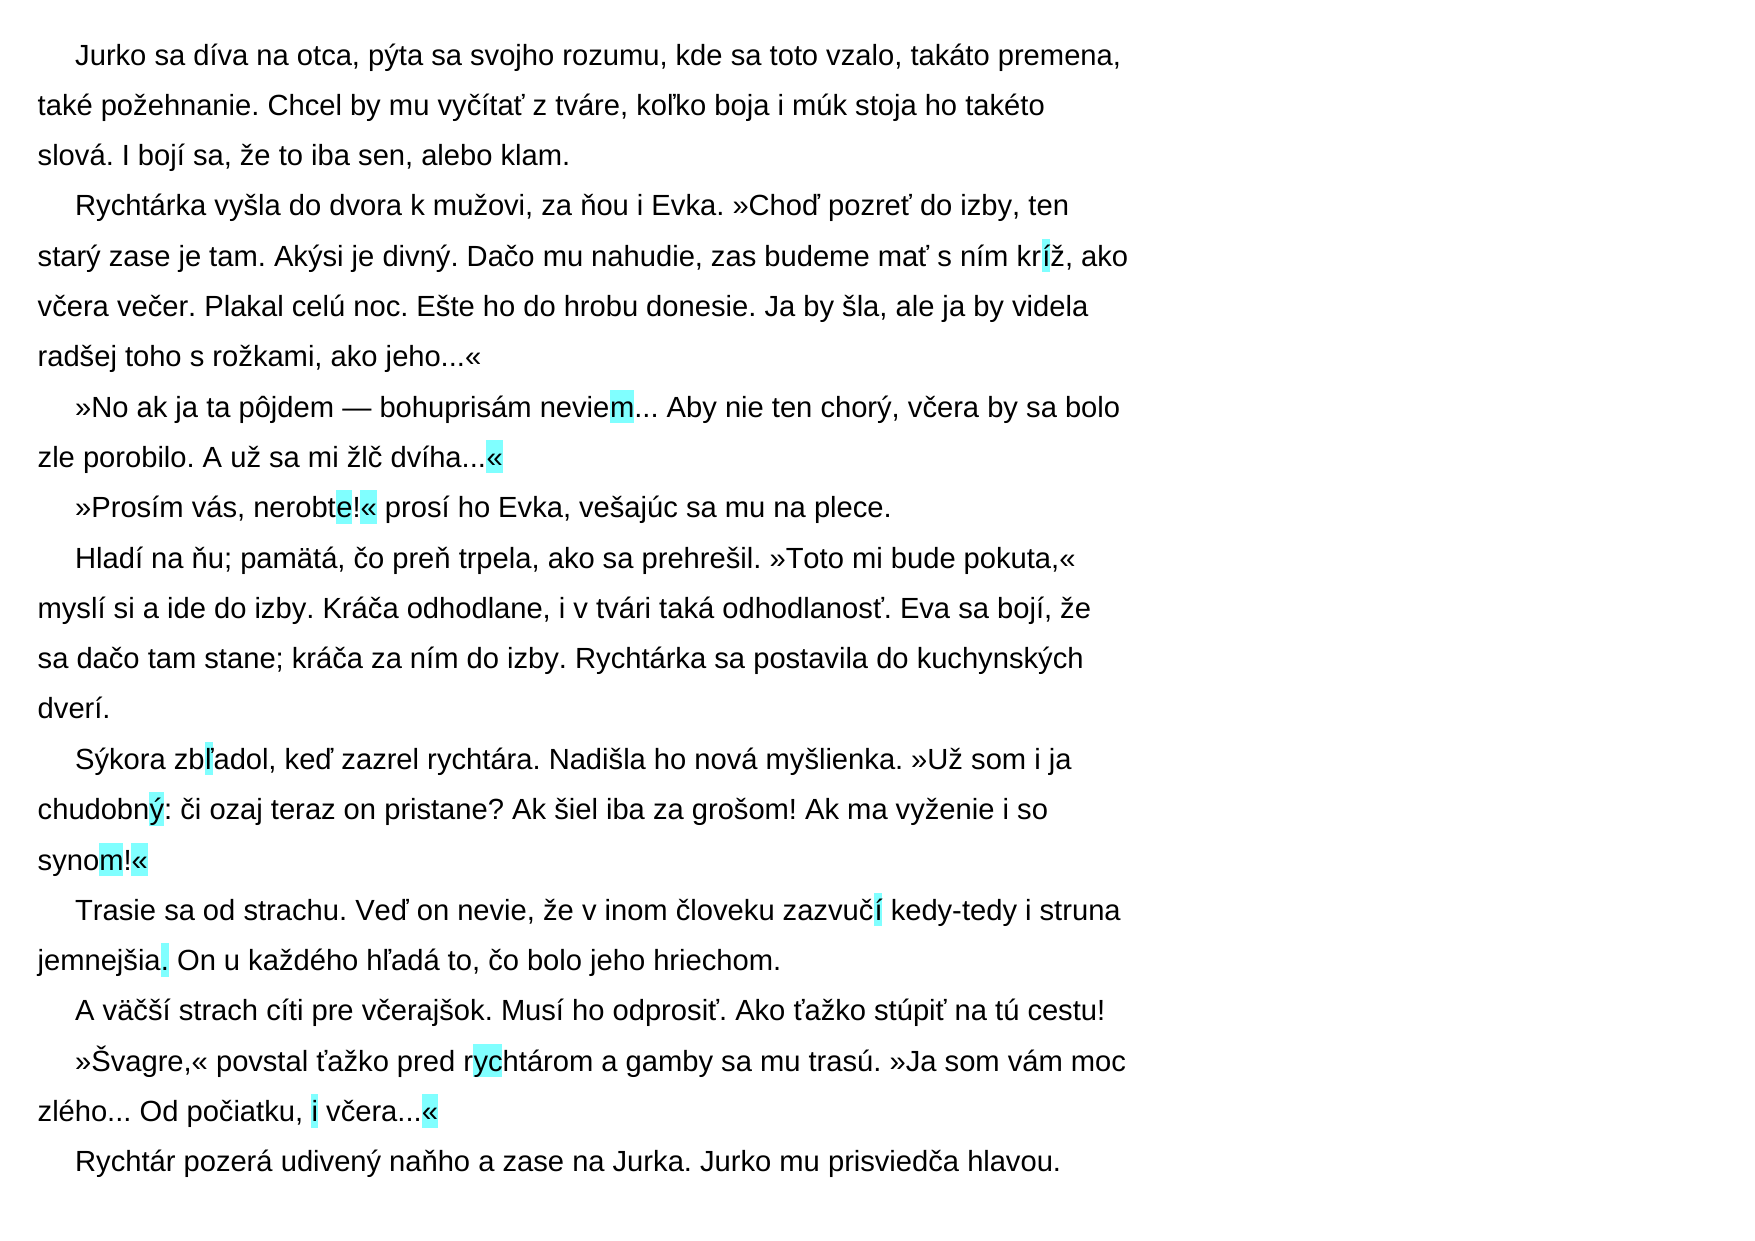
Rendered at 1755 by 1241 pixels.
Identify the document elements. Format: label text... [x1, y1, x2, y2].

text »Prosím vás, nerobte!« prosí ho Evka, vešajúc sa mu na plece. [37, 490, 1130, 524]
text »Švagre,« povstal ťažko pred rychtárom a gamby sa mu trasú. »Ja som vám moc zlého... Od počiatku, i včera...« [37, 1044, 1130, 1128]
text »No ak ja ta pôjdem — bohuprisám neviem... Aby nie ten chorý, včera by sa bolo zle porobilo. A už sa mi žlč dvíha...« [37, 390, 1130, 473]
text A väčší strach cíti pre včerajšok. Musí ho odprosiť. Ako ťažko stúpiť na tú cestu! [37, 993, 1130, 1027]
text Hladí na ňu; pamätá, čo preň trpela, ako sa prehrešil. »Toto mi bude pokuta,« myslí si a ide do izby. Kráča odhodlane, i v tvári taká odhodlanosť. Eva sa bojí, že sa dačo tam stane; kráča za ním do izby. Rychtárka sa postavila do kuchynských dverí. [37, 541, 1130, 725]
text Rychtárka vyšla do dvora k mužovi, za ňou i Evka. »Choď pozreť do izby, ten starý zase je tam. Akýsi je divný. Dačo mu nahudie, zas budeme mať s ním kríž, ako včera večer. Plakal celú noc. Ešte ho do hrobu donesie. Ja by šla, ale ja by videla radšej toho s rožkami, ako jeho...« [37, 188, 1130, 373]
text Trasie sa od strachu. Veď on nevie, že v inom človeku zazvučí kedy-tedy i struna jemnejšia. On u každého hľadá to, čo bolo jeho hriechom. [37, 893, 1130, 977]
text Jurko sa díva na otca, pýta sa svojho rozumu, kde sa toto vzalo, takáto premena, také požehnanie. Chcel by mu vyčítať z tváre, koľko boja i múk stoja ho takéto slová. I bojí sa, že to iba sen, alebo klam. [37, 37, 1130, 172]
text Sýkora zbľadol, keď zazrel rychtára. Nadišla ho nová myšlienka. »Už som i ja chudobný: či ozaj teraz on pristane? Ak šiel iba za grošom! Ak ma vyženie i so synom!« [37, 742, 1130, 876]
text Rychtár pozerá udivený naňho a zase na Jurka. Jurko mu prisviedča hlavou. [37, 1144, 1130, 1178]
